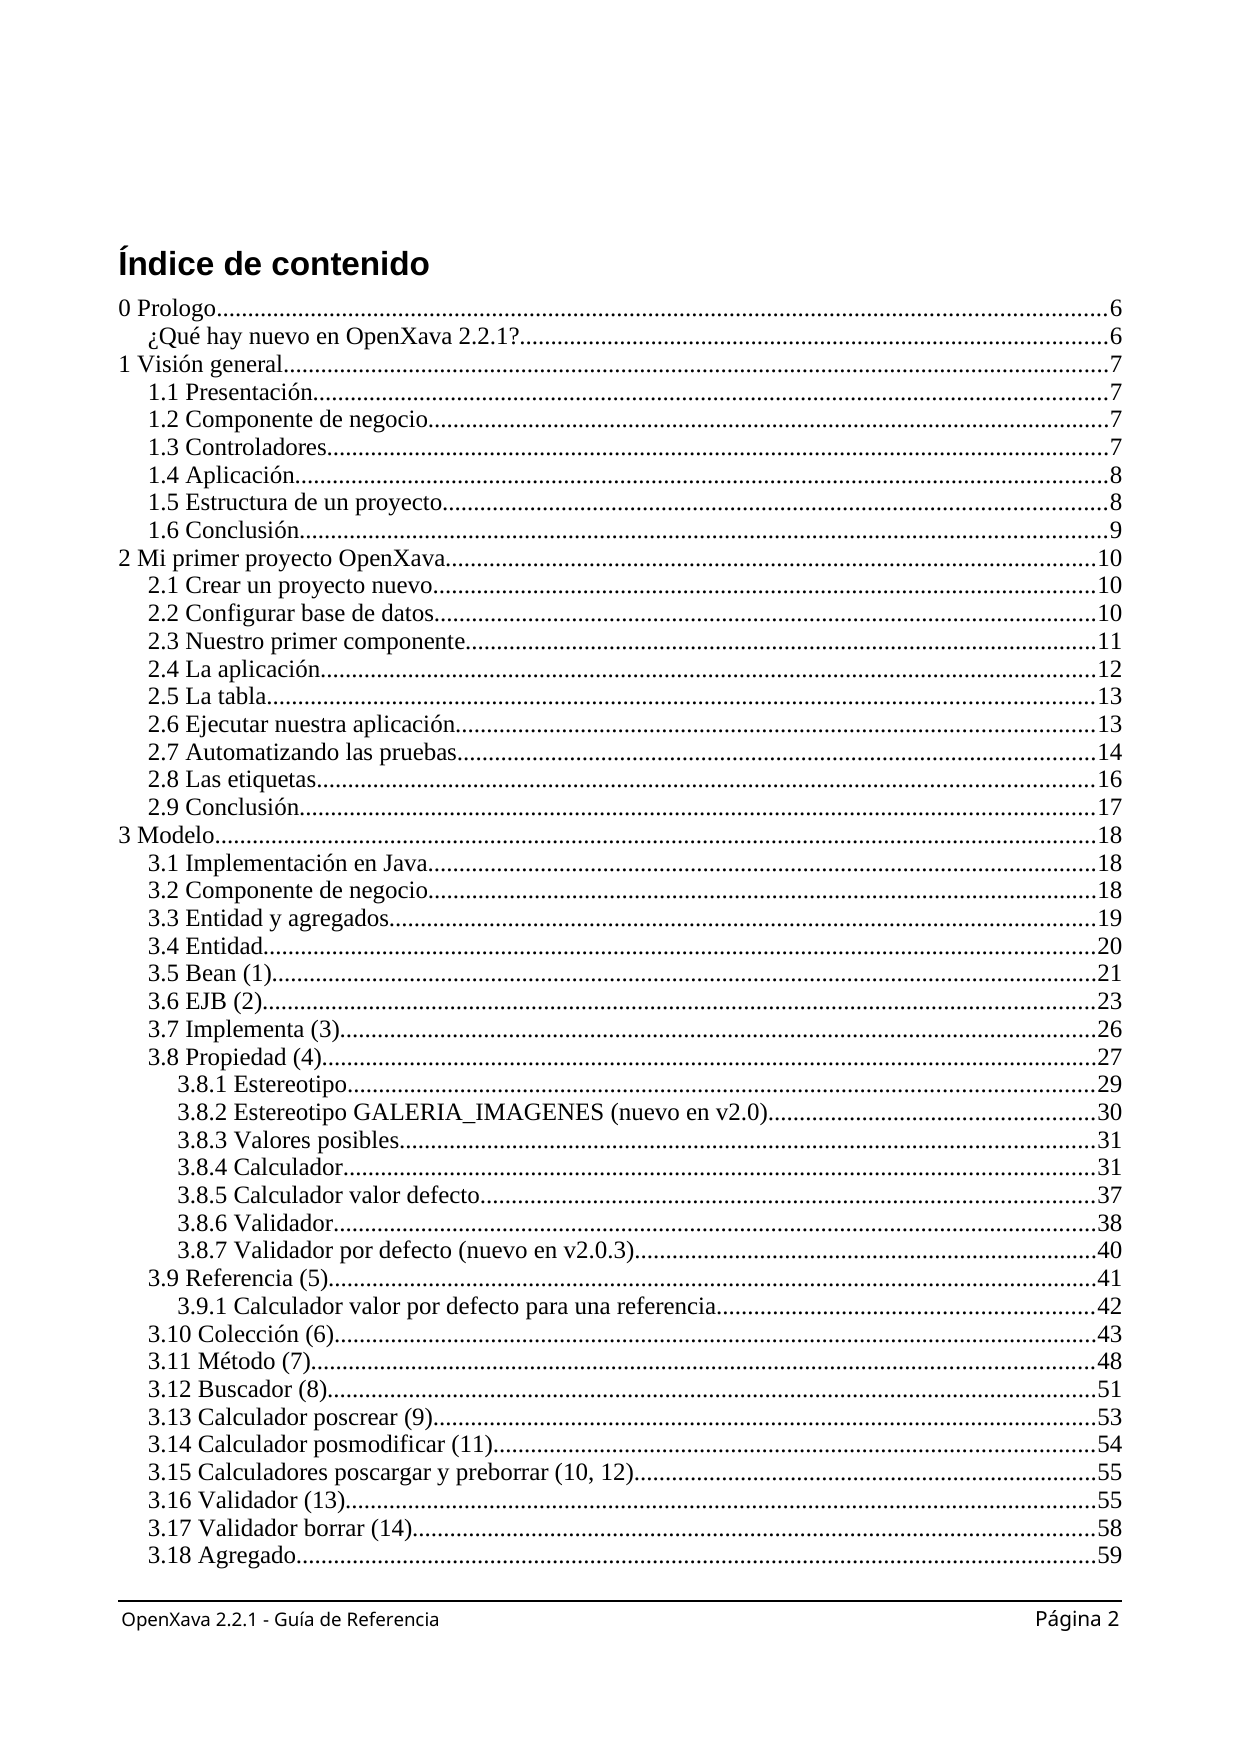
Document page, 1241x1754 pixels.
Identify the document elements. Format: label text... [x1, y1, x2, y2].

text 3.8.4 Calculador 31 [177, 1153, 1122, 1181]
text 3.18 Agregado 59 [148, 1541, 1122, 1569]
text 2.3 Nuestro primer componente 11 [148, 627, 1122, 655]
text 3.8.6 Validador 38 [177, 1209, 1122, 1237]
text 3.8 Propiedad (4) 27 [148, 1043, 1122, 1070]
text 2.2 Configurar base de datos 10 [148, 599, 1122, 627]
text 3.1 Implementación en Java 18 [148, 849, 1122, 876]
text 3.8.3 Valores posibles 31 [177, 1126, 1122, 1153]
text 1 Visión general 7 [118, 350, 1122, 378]
text 3.13 Calculador poscrear (9) 53 [148, 1403, 1122, 1431]
text 3.14 Calculador posmodificar (11) 54 [148, 1431, 1122, 1458]
text 2.6 Ejecutar nuestra aplicación 13 [148, 710, 1122, 738]
text 1.3 Controladores 7 [148, 433, 1122, 461]
text 3.4 Entidad 20 [148, 932, 1122, 959]
text 3.7 Implementa (3) 26 [148, 1015, 1122, 1043]
text 3.10 Colección (6) 43 [148, 1320, 1122, 1347]
text 1.2 Componente de negocio 7 [148, 405, 1122, 433]
text ¿Qué hay nuevo en OpenXava 2.2.1? 6 [148, 322, 1122, 350]
text 3.15 Calculadores poscargar y preborrar (10, 12) 55 [148, 1458, 1122, 1486]
text 3.11 Método (7) 48 [148, 1347, 1122, 1375]
text 1.4 Aplicación 8 [148, 461, 1122, 488]
text 3.6 EJB (2) 23 [148, 987, 1122, 1015]
text 1.6 Conclusión 9 [148, 516, 1122, 544]
text 3.17 Validador borrar (14) 58 [148, 1514, 1122, 1541]
text 3 Modelo 18 [118, 821, 1122, 849]
text 3.12 Buscador (8) 51 [148, 1375, 1122, 1403]
text 2.8 Las etiquetas 16 [148, 766, 1122, 793]
text 3.8.7 Validador por defecto (nuevo en v2.0.3) 40 [177, 1237, 1122, 1264]
text 3.8.5 Calculador valor defecto 37 [177, 1181, 1122, 1209]
subtitle Índice de contenido [118, 245, 1122, 282]
text 3.8.1 Estereotipo 29 [177, 1070, 1122, 1098]
text 1.1 Presentación 7 [148, 378, 1122, 405]
text 0 Prologo 6 [118, 294, 1122, 322]
text 3.9.1 Calculador valor por defecto para una referencia 42 [177, 1292, 1122, 1320]
text 2.9 Conclusión 17 [148, 793, 1122, 821]
text 3.9 Referencia (5) 41 [148, 1264, 1122, 1292]
text 3.3 Entidad y agregados 19 [148, 904, 1122, 932]
text 3.8.2 Estereotipo GALERIA_IMAGENES (nuevo en v2.0) 30 [177, 1098, 1122, 1126]
text 3.2 Componente de negocio 18 [148, 876, 1122, 904]
text 3.16 Validador (13) 55 [148, 1486, 1122, 1514]
text 3.5 Bean (1) 21 [148, 959, 1122, 987]
text 2.1 Crear un proyecto nuevo 10 [148, 572, 1122, 599]
text 2 Mi primer proyecto OpenXava 10 [118, 544, 1122, 572]
text 2.5 La tabla 13 [148, 682, 1122, 710]
text 2.7 Automatizando las pruebas 14 [148, 738, 1122, 766]
text 1.5 Estructura de un proyecto 8 [148, 488, 1122, 516]
text 2.4 La aplicación 12 [148, 655, 1122, 682]
